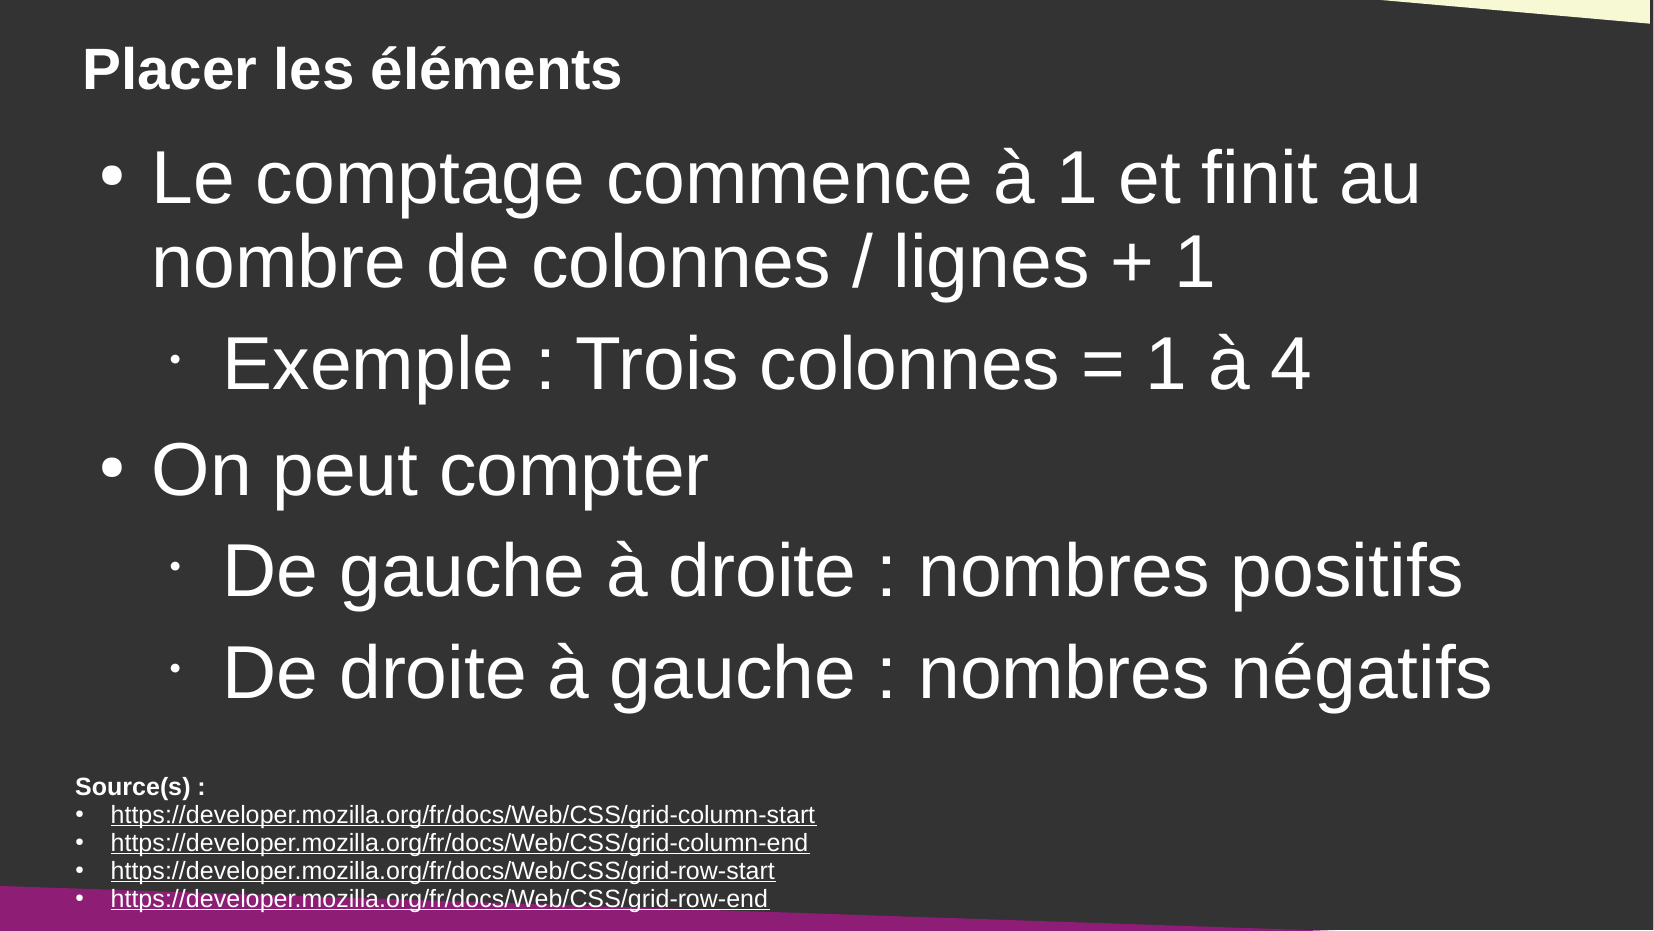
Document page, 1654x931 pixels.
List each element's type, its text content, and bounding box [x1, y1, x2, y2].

title Placer les éléments [82, 37, 1571, 122]
list Le comptage commence à 1 et finit au nombre de colonnes / lignes + 1 Exemple : Trois colonnes = 1 à 4 On peut compter De gauche à droite : nombres positifs De droite à gauche : nombres négatifs [80, 135, 1620, 745]
text_box Source(s) : https://developer.mozilla.org/fr/docs/Web/CSS/grid-column-start https://developer.mozilla.org/fr/docs/Web/CSS/grid-column-end https://developer.mozilla.org/fr/docs/Web/CSS/grid-row-start https://developer.mozilla.org/fr/docs/Web/CSS/grid-row-end [60, 765, 1546, 920]
text_box [1381, 0, 1650, 24]
text_box [0, 885, 1336, 931]
